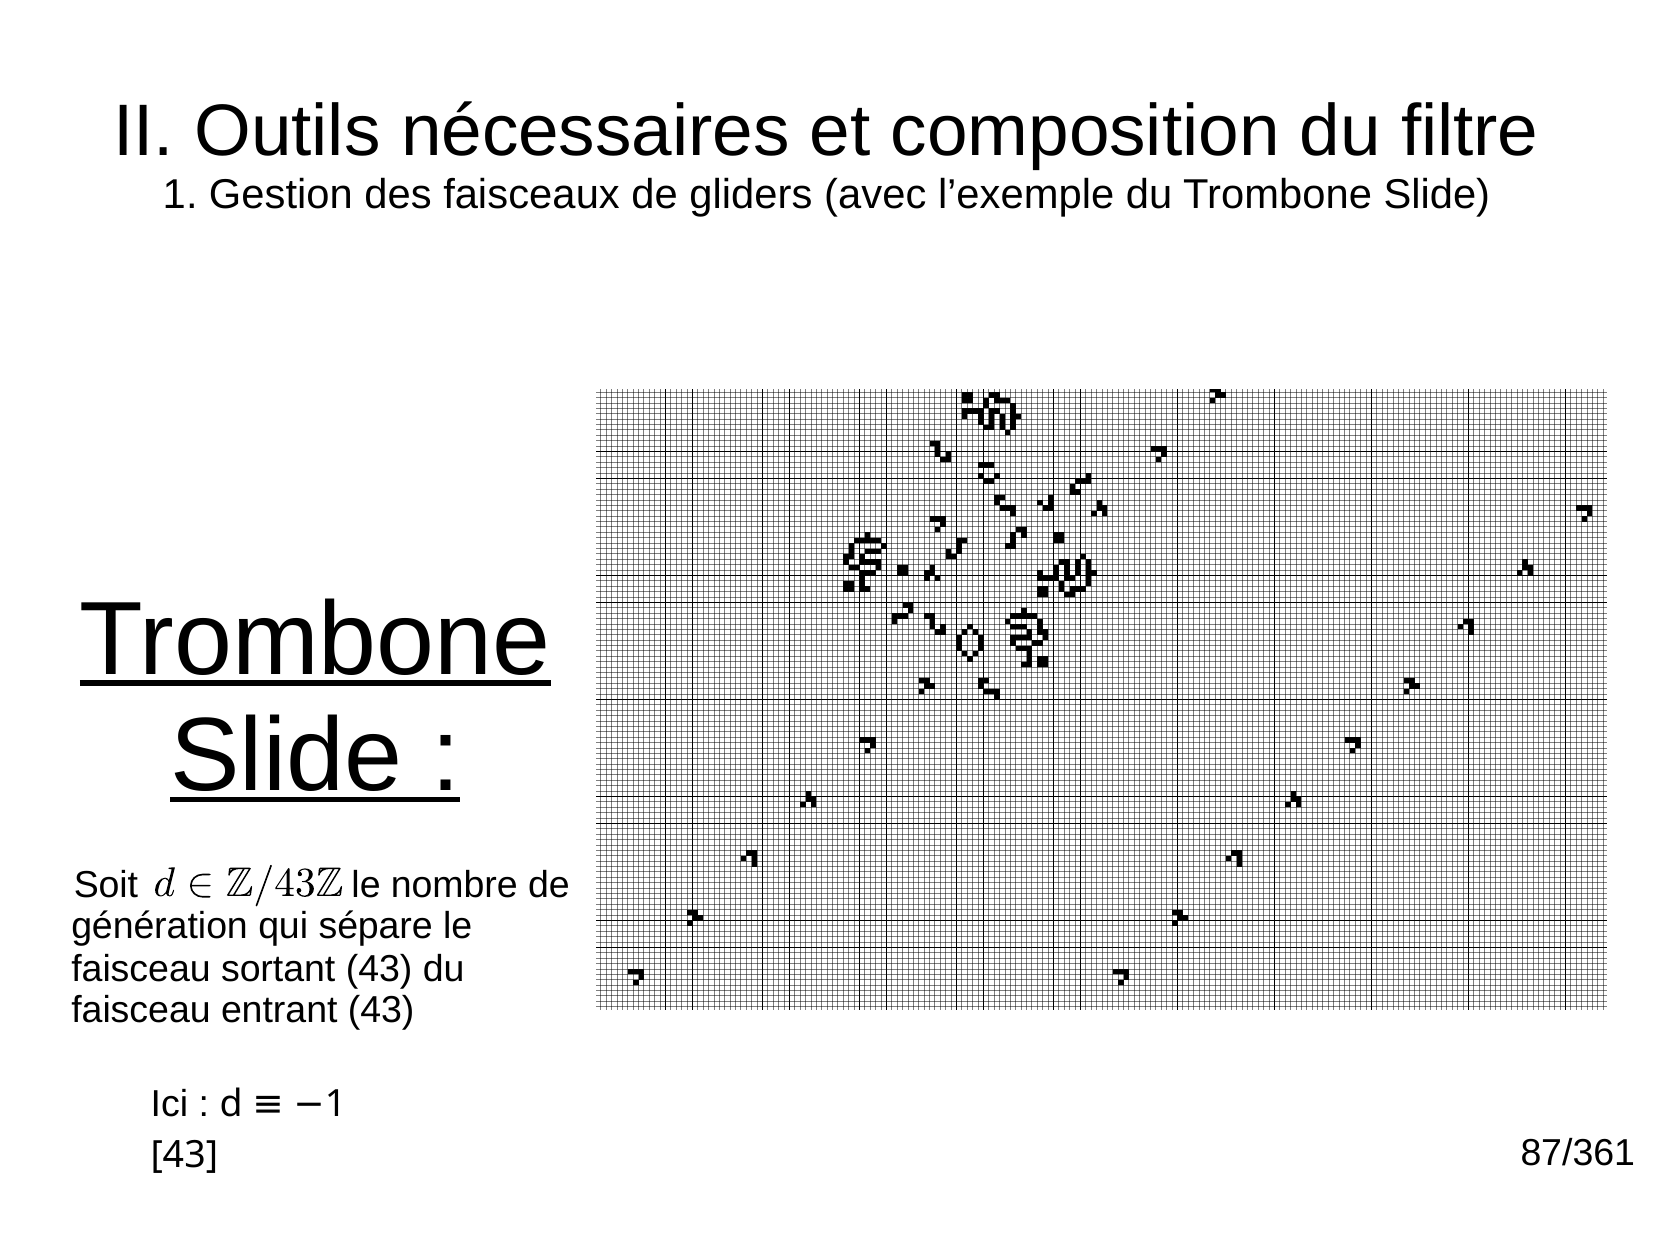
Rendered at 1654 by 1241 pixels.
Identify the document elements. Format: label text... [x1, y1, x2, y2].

title II. Outils nécessaires et composition du filtre 1. Gestion des faisceaux de gliders (avec l’exemple du Trombone Slide) [82, 49, 1571, 257]
picture [596, 389, 1607, 1010]
text_box Soit [59, 856, 154, 897]
text_box Ici : d ≡ −1 [43] [135, 1068, 432, 1171]
picture [153, 863, 336, 897]
text_box le nombre de [336, 856, 586, 897]
text_box génération qui sépare le faisceau sortant (43) du faisceau entrant (43) [56, 897, 656, 1039]
text_box <number>/361 [1505, 1124, 1654, 1182]
text_box Trombone Slide : [65, 572, 566, 821]
